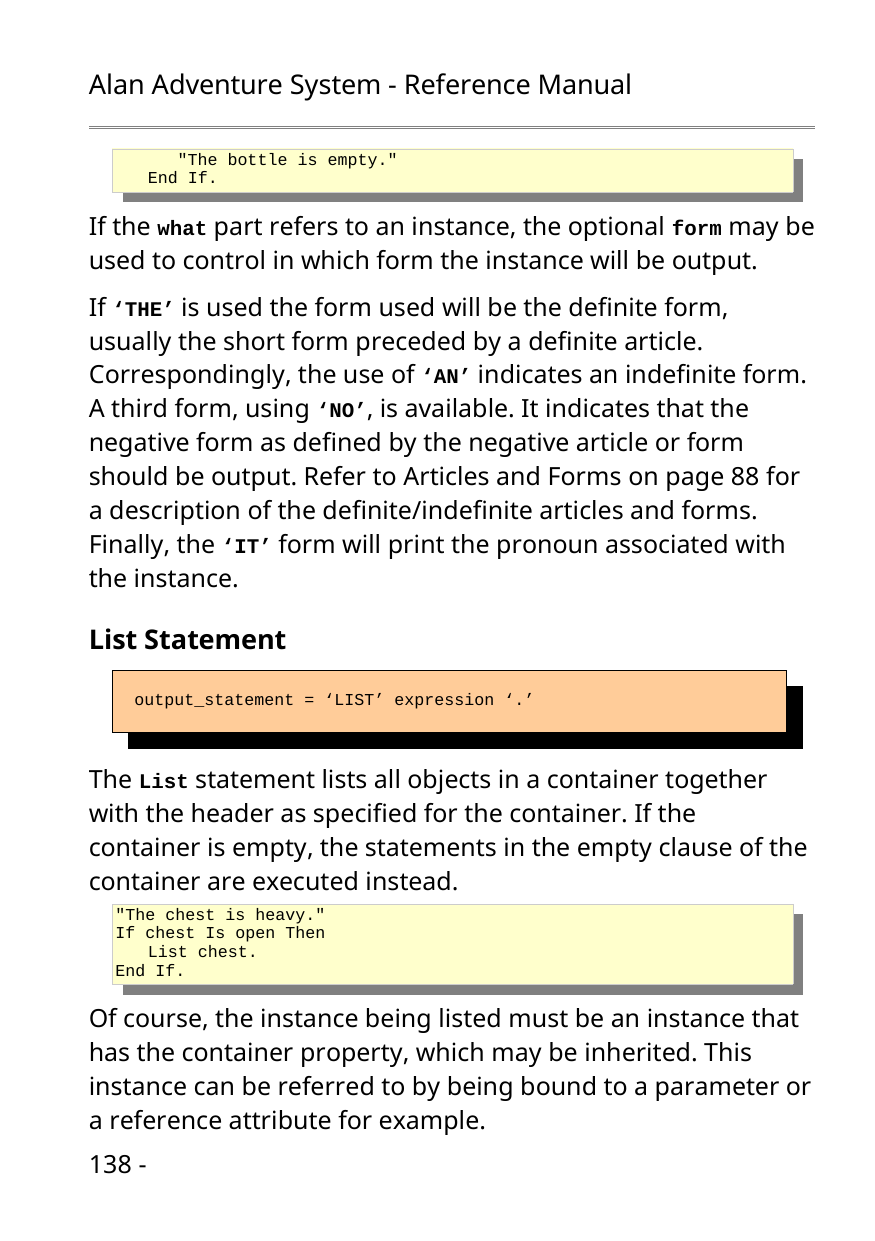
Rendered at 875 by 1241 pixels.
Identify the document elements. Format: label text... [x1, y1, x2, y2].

text The List statement lists all objects in a container together with the header as specified for the container. If the container is empty, the statements in the emp­ty clause of the container are executed instead. [88, 762, 815, 897]
text "The bottle is empty." End If. [113, 150, 793, 192]
text "The chest is heavy." If chest Is open Then List chest. End If. [113, 905, 793, 984]
text If the what part refers to an instance, the optional form may be used to control in which form the instance will be output. [88, 209, 815, 277]
text output_statement = ‘LIST’ expression ‘.’ [113, 671, 786, 732]
subtitle List Statement [88, 621, 815, 657]
text If ‘THE’ is used the form used will be the definite form, usually the short form preceded by a definite article. Correspondingly, the use of ‘AN’ indicates an indefinite form. A third form, using ‘NO’, is available. It indicates that the negative form as defined by the negative article or form should be output. Refer to Articles and Forms on page 67 for a description of the definite/indefinite articles and forms. Finally, the ‘IT’ form will print the pronoun associated with the instance. [88, 289, 815, 595]
text Of course, the instance being listed must be an instance that has the container property, which may be inherited. This instance can be referred to by being bound to a parameter or a reference attribute for example. [88, 1001, 815, 1137]
